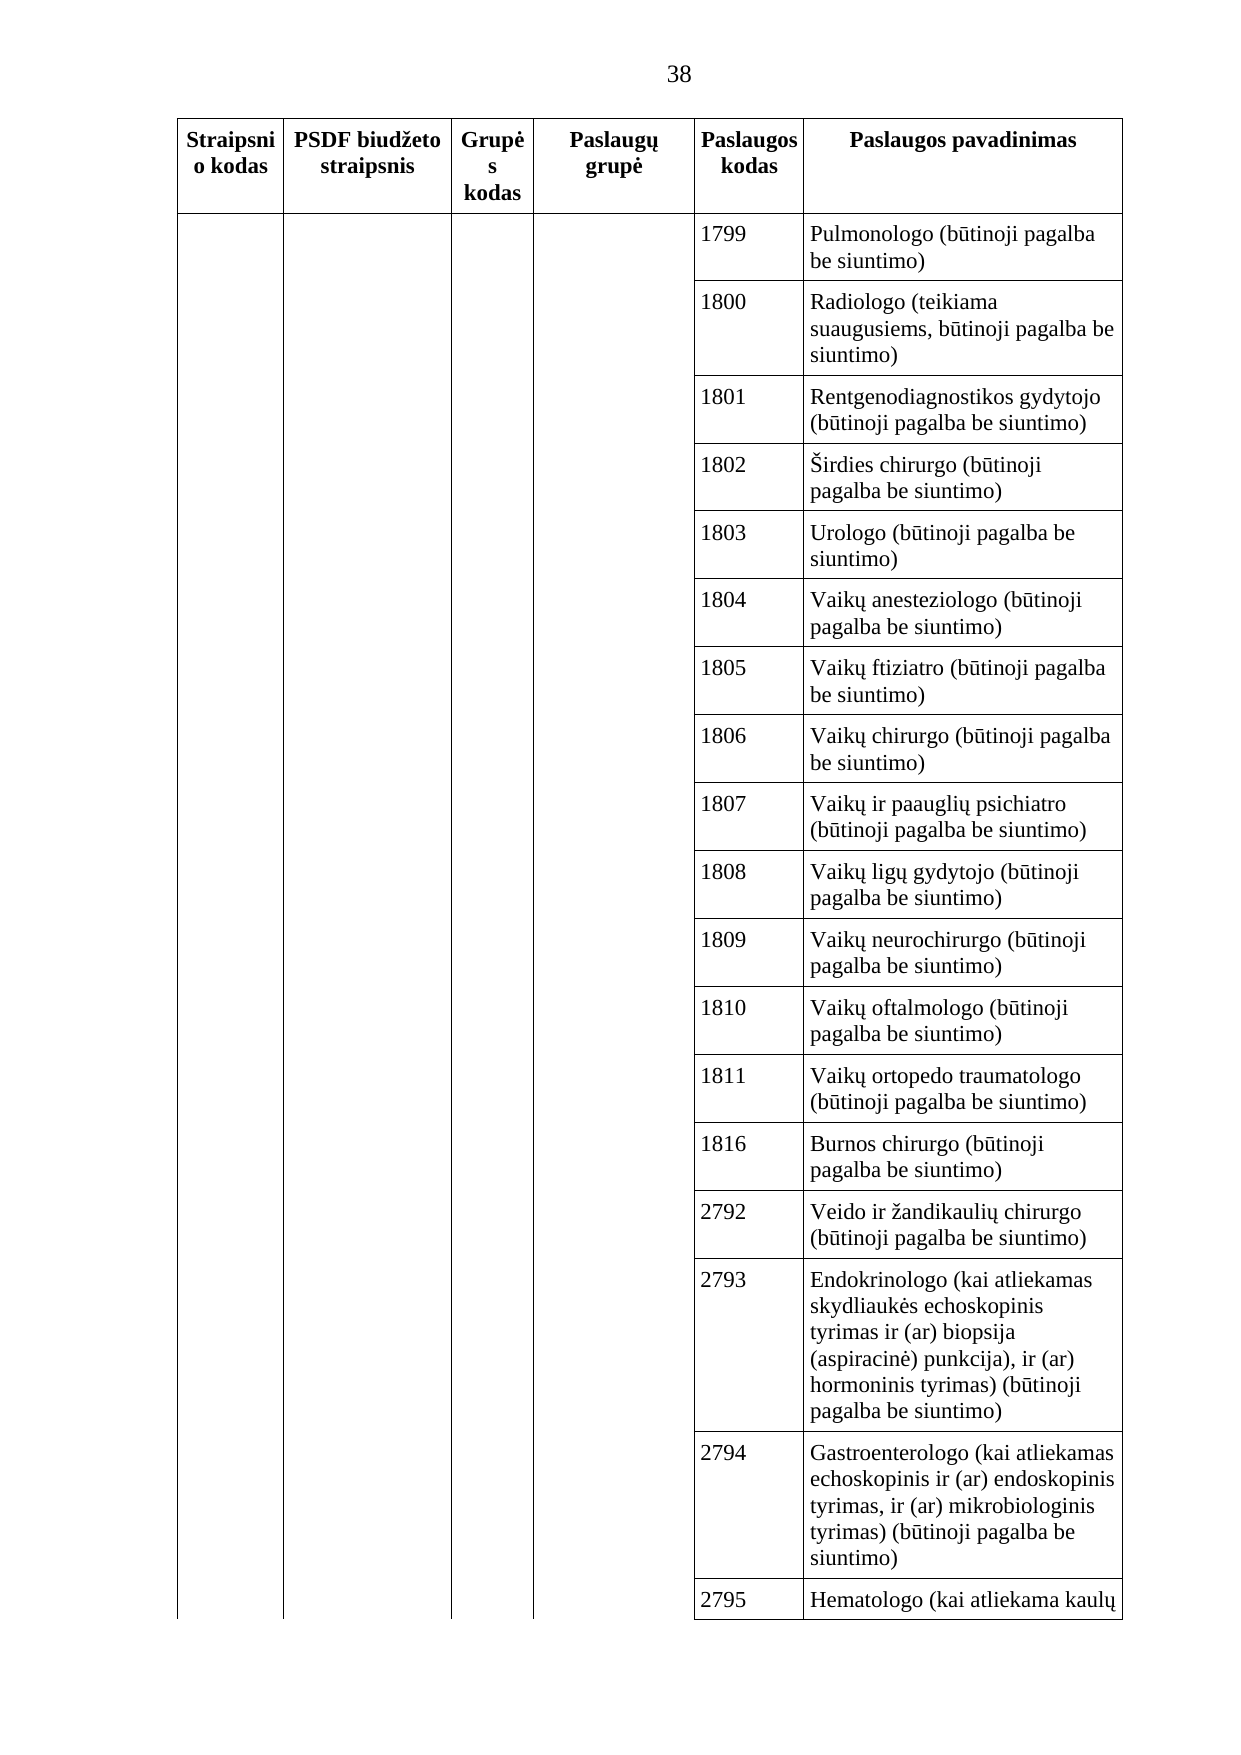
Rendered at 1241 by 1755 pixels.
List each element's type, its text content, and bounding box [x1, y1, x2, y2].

table_cell [284, 1258, 451, 1431]
table_cell 1800 [695, 281, 803, 374]
table_cell [284, 646, 451, 714]
table_cell 1809 [695, 919, 803, 986]
table_cell 2795 [695, 1579, 803, 1619]
table_cell [284, 443, 451, 510]
table_cell [284, 578, 451, 646]
table_cell [452, 1578, 533, 1619]
table_cell Vaikų ligų gydytojo (būtinoji pagalba be siuntimo) [804, 851, 1122, 918]
table_cell [284, 1122, 451, 1189]
table_header Grupės kodas [452, 119, 533, 212]
table_cell [178, 714, 283, 782]
table_cell [452, 1431, 533, 1578]
table_cell [452, 1122, 533, 1189]
table_cell Gastroenterologo (kai atliekamas echoskopinis ir (ar) endoskopinis tyrimas, ir (ar) mikrobiologinis tyrimas) (būtinoji pagalba be siuntimo) [804, 1432, 1122, 1578]
table_cell [534, 1578, 694, 1619]
table_cell 1801 [695, 376, 803, 442]
table_cell 1805 [695, 647, 803, 714]
table_cell 1807 [695, 783, 803, 850]
table_header Paslaugų grupė [534, 119, 694, 212]
table_cell 1804 [695, 579, 803, 646]
table_cell [452, 443, 533, 510]
table_cell [534, 214, 694, 280]
table_cell [178, 1190, 283, 1257]
table_cell [534, 578, 694, 646]
table_cell [534, 918, 694, 986]
table_cell [534, 510, 694, 578]
table_cell [452, 782, 533, 850]
table_cell [178, 510, 283, 578]
table_cell [178, 1578, 283, 1619]
table_cell [534, 850, 694, 918]
table_cell [534, 986, 694, 1054]
table_cell [452, 375, 533, 442]
table_cell [178, 214, 283, 280]
table_header Paslaugos kodas [695, 119, 803, 212]
table_cell [534, 1258, 694, 1431]
table_cell Širdies chirurgo (būtinoji pagalba be siuntimo) [804, 444, 1122, 510]
table_cell Pulmonologo (būtinoji pagalba be siuntimo) [804, 214, 1122, 280]
table_cell [534, 1122, 694, 1189]
table_cell [452, 1258, 533, 1431]
table_cell [178, 1054, 283, 1122]
table_cell 1802 [695, 444, 803, 510]
table_cell [452, 578, 533, 646]
table_cell Burnos chirurgo (būtinoji pagalba be siuntimo) [804, 1123, 1122, 1189]
table_cell [178, 1431, 283, 1578]
table_cell [534, 646, 694, 714]
table_cell [284, 510, 451, 578]
table_cell [284, 1578, 451, 1619]
table_cell [452, 280, 533, 374]
table_cell [178, 1122, 283, 1189]
table_cell Vaikų ir paauglių psichiatro (būtinoji pagalba be siuntimo) [804, 783, 1122, 850]
table_cell [178, 986, 283, 1054]
table_cell [178, 850, 283, 918]
table_cell [534, 375, 694, 442]
table_cell Vaikų chirurgo (būtinoji pagalba be siuntimo) [804, 715, 1122, 782]
table_cell [178, 918, 283, 986]
table_cell [178, 782, 283, 850]
table_cell Rentgenodiagnostikos gydytojo (būtinoji pagalba be siuntimo) [804, 376, 1122, 442]
table_cell 1811 [695, 1055, 803, 1122]
table_cell [452, 646, 533, 714]
table_cell [178, 646, 283, 714]
table_cell [452, 918, 533, 986]
table_cell 1799 [695, 214, 803, 280]
table_cell Vaikų ftiziatro (būtinoji pagalba be siuntimo) [804, 647, 1122, 714]
table_header Straipsnio kodas [178, 119, 283, 212]
table_cell [284, 918, 451, 986]
table_cell [178, 443, 283, 510]
table_header Paslaugos pavadinimas [804, 119, 1122, 212]
table_cell [178, 578, 283, 646]
table_cell [534, 714, 694, 782]
table_cell [284, 850, 451, 918]
table_cell [284, 986, 451, 1054]
table_cell [534, 782, 694, 850]
table_cell [534, 443, 694, 510]
table_cell Radiologo (teikiama suaugusiems, būtinoji pagalba be siuntimo) [804, 281, 1122, 374]
table_cell [534, 1190, 694, 1257]
table_cell [534, 1054, 694, 1122]
table_cell [284, 714, 451, 782]
table_cell [452, 1190, 533, 1257]
table_cell [284, 1190, 451, 1257]
table_cell [452, 214, 533, 280]
table_cell [284, 375, 451, 442]
table_cell [284, 214, 451, 280]
table_cell 1816 [695, 1123, 803, 1189]
table_cell [284, 782, 451, 850]
table_cell Urologo (būtinoji pagalba be siuntimo) [804, 511, 1122, 578]
table_cell [452, 510, 533, 578]
table_cell Vaikų ortopedo traumatologo (būtinoji pagalba be siuntimo) [804, 1055, 1122, 1122]
table_cell Veido ir žandikaulių chirurgo (būtinoji pagalba be siuntimo) [804, 1191, 1122, 1257]
table_cell 2794 [695, 1432, 803, 1578]
table_cell [178, 1258, 283, 1431]
table_cell [452, 986, 533, 1054]
table_cell [284, 1431, 451, 1578]
table_cell 1806 [695, 715, 803, 782]
table_cell [178, 280, 283, 374]
table_cell 2793 [695, 1259, 803, 1431]
table_cell 1810 [695, 987, 803, 1054]
table_cell [284, 280, 451, 374]
table_cell Hematologo (kai atliekama kaulų [804, 1579, 1122, 1619]
table_cell [178, 375, 283, 442]
table_cell [452, 714, 533, 782]
table_cell Vaikų anesteziologo (būtinoji pagalba be siuntimo) [804, 579, 1122, 646]
table_cell Vaikų neurochirurgo (būtinoji pagalba be siuntimo) [804, 919, 1122, 986]
table_cell 2792 [695, 1191, 803, 1257]
table_cell [452, 1054, 533, 1122]
table_header PSDF biudžeto straipsnis [284, 119, 451, 212]
table_cell 1808 [695, 851, 803, 918]
table_cell 1803 [695, 511, 803, 578]
table_cell [284, 1054, 451, 1122]
table_cell Vaikų oftalmologo (būtinoji pagalba be siuntimo) [804, 987, 1122, 1054]
table_cell Endokrinologo (kai atliekamas skydliaukės echoskopinis tyrimas ir (ar) biopsija (aspiracinė) punkcija), ir (ar) hormoninis tyrimas) (būtinoji pagalba be siuntimo) [804, 1259, 1122, 1431]
table_cell [534, 1431, 694, 1578]
table_cell [452, 850, 533, 918]
table_cell [534, 280, 694, 374]
